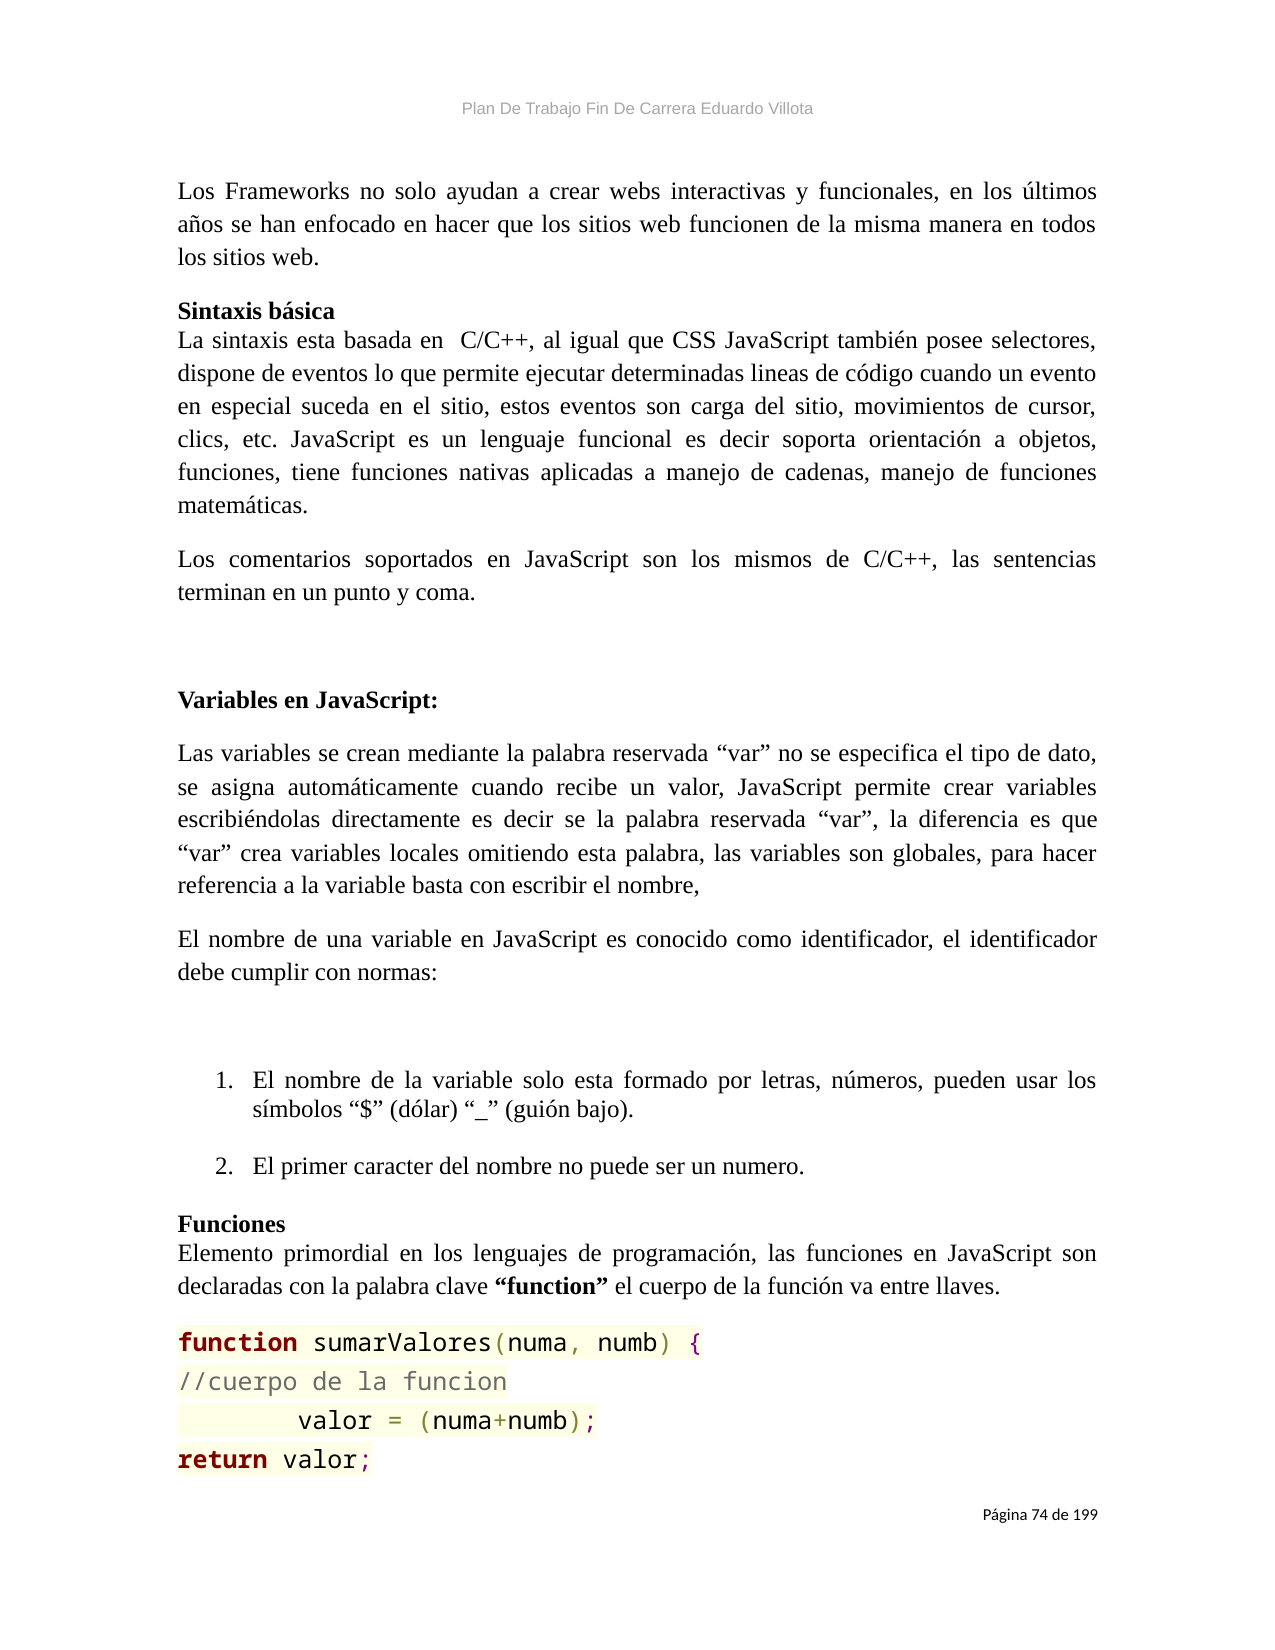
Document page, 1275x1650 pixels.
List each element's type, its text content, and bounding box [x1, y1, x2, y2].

text Variables en JavaScript: [177, 685, 1098, 713]
text Los comentarios soportados en JavaScript son los mismos de C/C++, las sentencias terminan en un punto y coma. [177, 544, 1098, 606]
text Funciones [177, 1209, 1098, 1238]
text return valor; [177, 1442, 1098, 1476]
list El primer caracter del nombre no puede ser un numero. [215, 1151, 1098, 1180]
text Elemento primordial en los lenguajes de programación, las funciones en JavaScript son declaradas con la palabra clave “function” el cuerpo de la función va entre llaves. [177, 1238, 1098, 1299]
text El nombre de una variable en JavaScript es conocido como identificador, el identificador debe cumplir con normas: [177, 924, 1098, 986]
list El nombre de la variable solo esta formado por letras, números, pueden usar los símbolos “$” (dólar) “_” (guión bajo). [215, 1065, 1098, 1123]
text Sintaxis básica [177, 296, 1098, 325]
text valor = (numa+numb); [177, 1403, 1098, 1437]
text //cuerpo de la funcion [177, 1364, 1098, 1398]
text Los Frameworks no solo ayudan a crear webs interactivas y funcionales, en los últimos años se han enfocado en hacer que los sitios web funcionen de la misma manera en todos los sitios web. [177, 176, 1098, 271]
text function sumarValores(numa, numb) { [177, 1324, 1098, 1359]
text La sintaxis esta basada en C/C++, al igual que CSS JavaScript también posee selectores, dispone de eventos lo que permite ejecutar determinadas lineas de código cuando un evento en especial suceda en el sitio, estos eventos son carga del sitio, movimientos de cursor, clics, etc. JavaScript es un lenguaje funcional es decir soporta orientación a objetos, funciones, tiene funciones nativas aplicadas a manejo de cadenas, manejo de funciones matemáticas. [177, 325, 1098, 519]
text Las variables se crean mediante la palabra reservada “var” no se especifica el tipo de dato, se asigna automáticamente cuando recibe un valor, JavaScript permite crear variables escribiéndolas directamente es decir se la palabra reservada “var”, la diferencia es que “var” crea variables locales omitiendo esta palabra, las variables son globales, para hacer referencia a la variable basta con escribir el nombre, [177, 738, 1098, 899]
